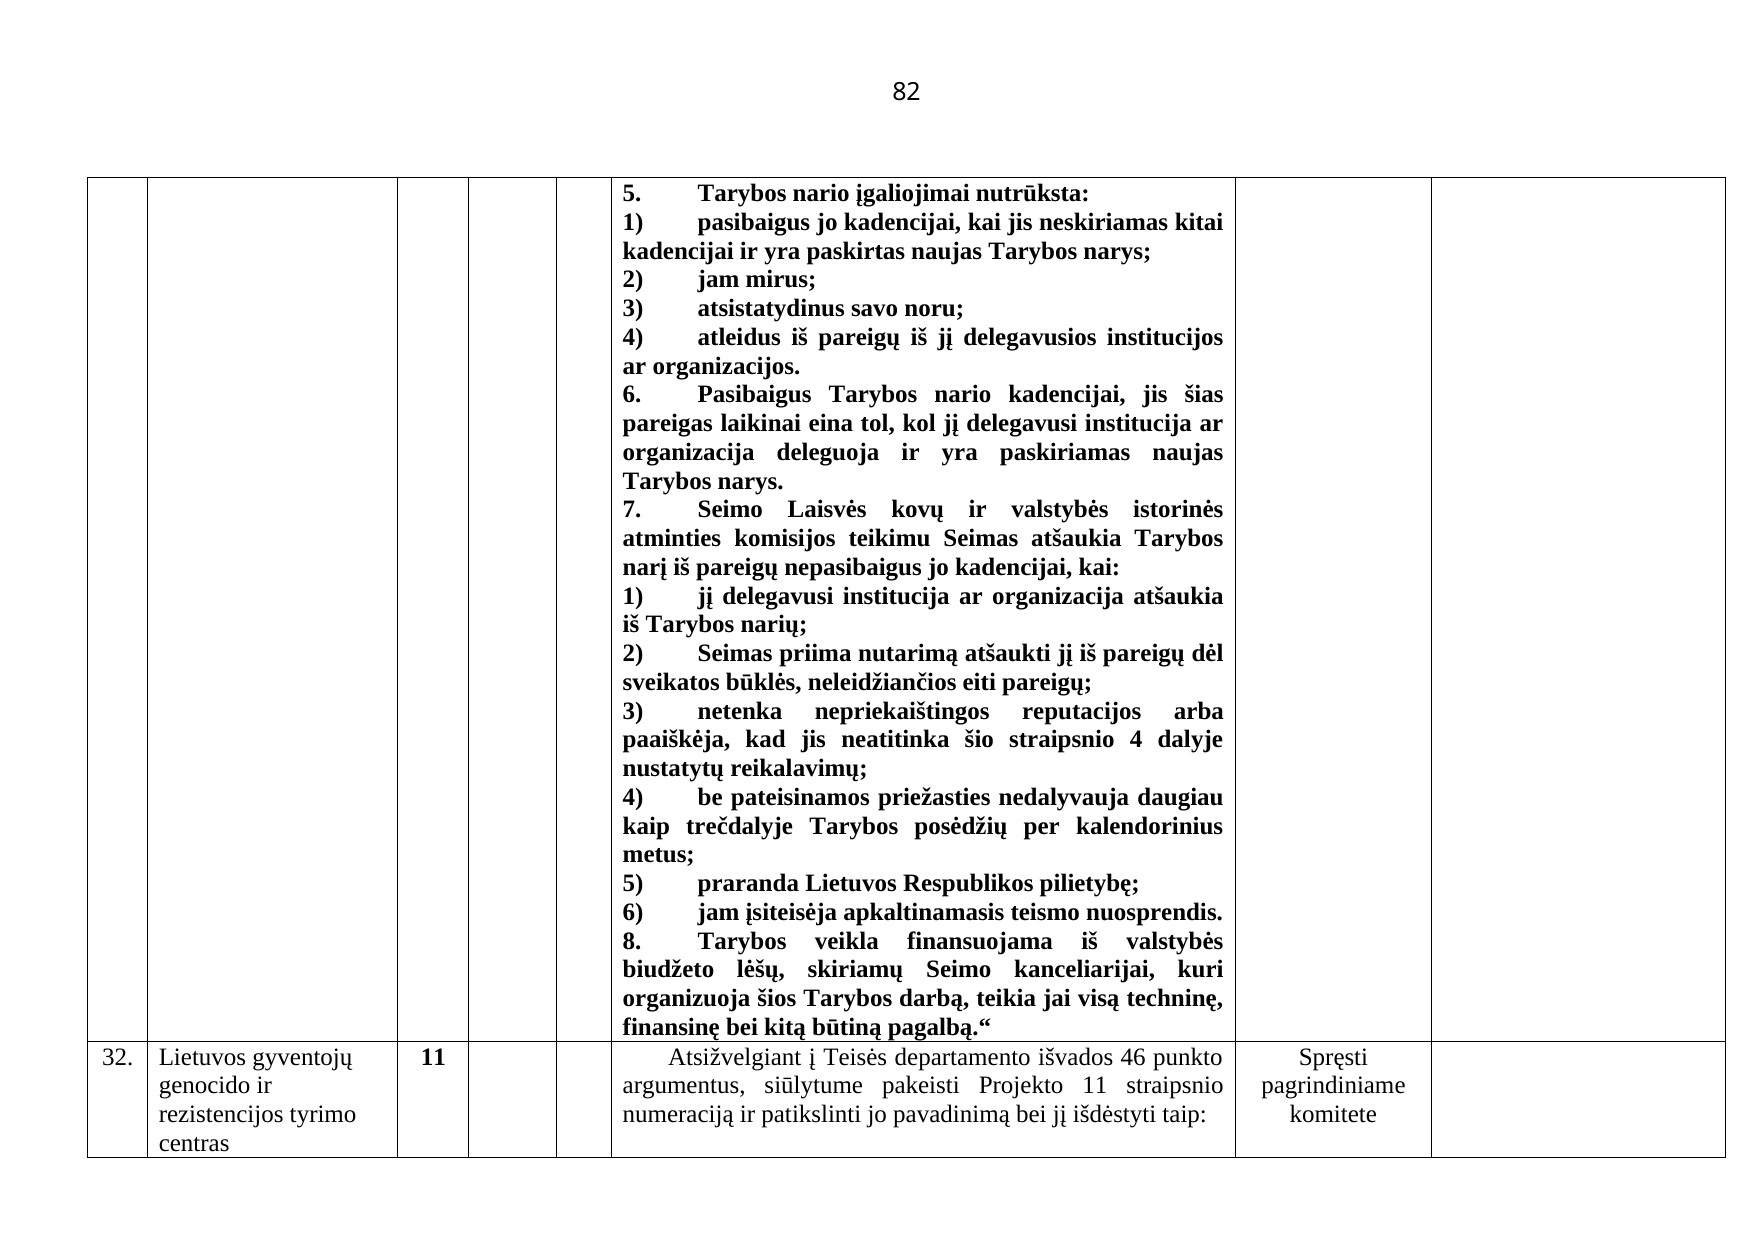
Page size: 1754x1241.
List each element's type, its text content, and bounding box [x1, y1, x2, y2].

table_cell [398, 178, 468, 1041]
table_cell [1236, 178, 1431, 1041]
table_cell 11 [398, 1042, 468, 1157]
table_cell [469, 1042, 556, 1157]
table_cell Spręsti pagrindiniame komitete [1236, 1042, 1431, 1157]
table_cell [1432, 1042, 1725, 1157]
table_cell [557, 1042, 611, 1157]
table_cell Atsižvelgiant į Teisės departamento išvados 46 punkto argumentus, siūlytume pakeisti Projekto 11 straipsnio numeraciją ir patikslinti jo pavadinimą bei jį išdėstyti taip: [612, 1042, 1235, 1157]
table_cell [1432, 178, 1725, 1041]
table_cell 32. [88, 1042, 147, 1157]
table_cell 5. Tarybos nario įgaliojimai nutrūksta: 1) pasibaigus jo kadencijai, kai jis neskiriamas kitai kadencijai ir yra paskirtas naujas Tarybos narys; 2) jam mirus; 3) atsistatydinus savo noru; 4) atleidus iš pareigų iš jį delegavusios institucijos ar organizacijos. 6. Pasibaigus Tarybos nario kadencijai, jis šias pareigas laikinai eina tol, kol jį delegavusi institucija ar organizacija deleguoja ir yra paskiriamas naujas Tarybos narys. 7. Seimo Laisvės kovų ir valstybės istorinės atminties komisijos teikimu Seimas atšaukia Tarybos narį iš pareigų nepasibaigus jo kadencijai, kai: 1) jį delegavusi institucija ar organizacija atšaukia iš Tarybos narių; 2) Seimas priima nutarimą atšaukti jį iš pareigų dėl sveikatos būklės, neleidžiančios eiti pareigų; 3) netenka nepriekaištingos reputacijos arba paaiškėja, kad jis neatitinka šio straipsnio 4 dalyje nustatytų reikalavimų; 4) be pateisinamos priežasties nedalyvauja daugiau kaip trečdalyje Tarybos posėdžių per kalendorinius metus; 5) praranda Lietuvos Respublikos pilietybę; 6) jam įsiteisėja apkaltinamasis teismo nuosprendis. 8. Tarybos veikla finansuojama iš valstybės biudžeto lėšų, skiriamų Seimo kanceliarijai, kuri organizuoja šios Tarybos darbą, teikia jai visą techninę, finansinę bei kitą būtiną pagalbą.“ [612, 178, 1235, 1041]
table_cell [557, 178, 611, 1041]
table_cell [88, 178, 147, 1041]
table_cell [469, 178, 556, 1041]
table_cell Lietuvos gyventojų genocido ir rezistencijos tyrimo centras [148, 1042, 397, 1157]
table_cell [148, 178, 397, 1041]
